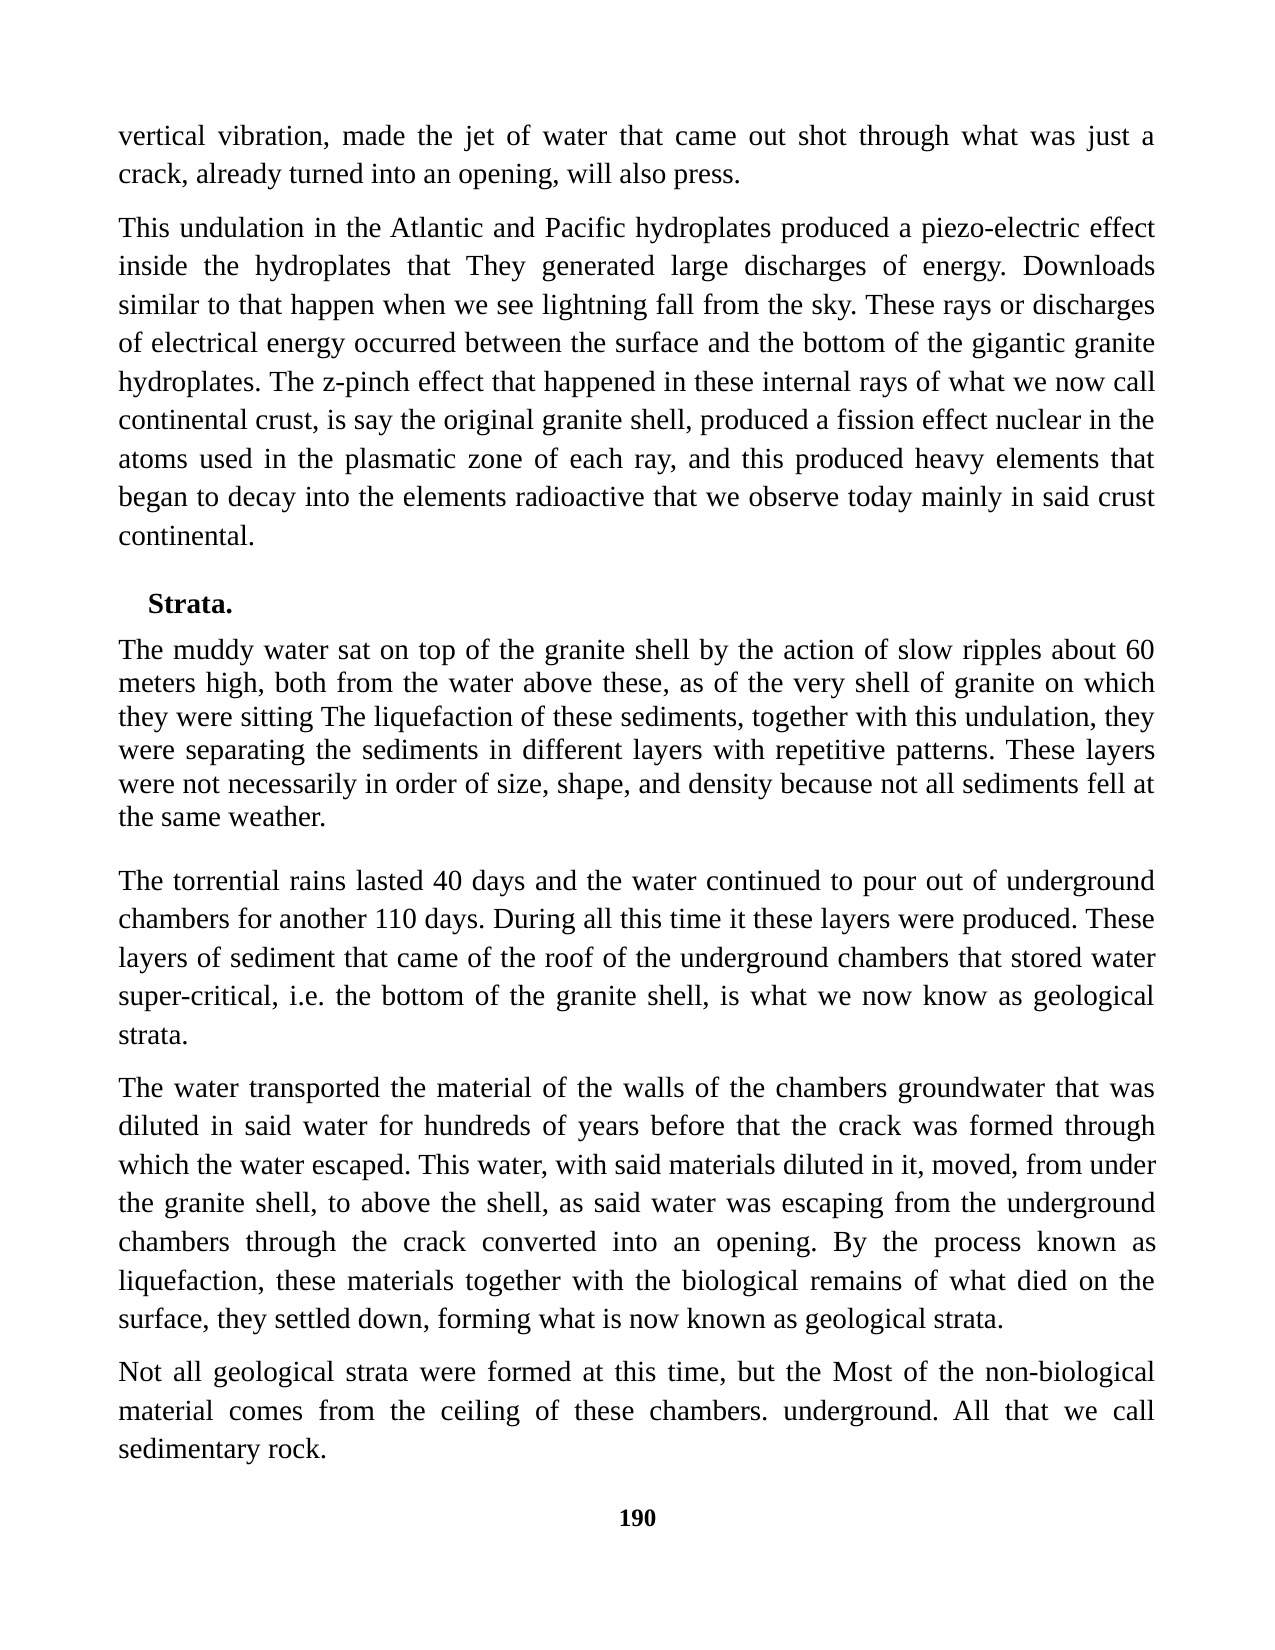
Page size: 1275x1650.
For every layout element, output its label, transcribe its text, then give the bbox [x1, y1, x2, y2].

text The torrential rains lasted 40 days and the water continued to pour out of underground chambers for another 110 days. During all this time it these layers were produced. These layers of sediment that came of the roof of the underground chambers that stored water super-critical, i.e. the bottom of the granite shell, is what we now know as geological strata. [118, 863, 1157, 1050]
text Not all geological strata were formed at this time, but the Most of the non-biological material comes from the ceiling of these chambers. underground. All that we call sedimentary rock. [118, 1354, 1157, 1465]
text The muddy water sat on top of the granite shell by the action of slow ripples about 60 meters high, both from the water above these, as of the very shell of granite on which they were sitting The liquefaction of these sediments, together with this undulation, they were separating the sediments in different layers with repetitive patterns. These layers were not necessarily in order of size, shape, and density because not all sediments fell at the same weather. [118, 632, 1157, 833]
text The water transported the material of the walls of the chambers groundwater that was diluted in said water for hundreds of years before that the crack was formed through which the water escaped. This water, with said materials diluted in it, moved, from under the granite shell, to above the shell, as said water was escaping from the underground chambers through the crack converted into an opening. By the process known as liquefaction, these materials together with the biological remains of what died on the surface, they settled down, forming what is now known as geological strata. [118, 1070, 1157, 1335]
text vertical vibration, made the jet of water that came out shot through what was just a crack, already turned into an opening, will also press. [118, 118, 1157, 190]
text This undulation in the Atlantic and Pacific hydroplates produced a piezo-electric effect inside the hydroplates that They generated large discharges of energy. Downloads similar to that happen when we see lightning fall from the sky. These rays or discharges of electrical energy occurred between the surface and the bottom of the gigantic granite hydroplates. The z-pinch effect that happened in these internal rays of what we now call continental crust, is say the original granite shell, produced a fission effect nuclear in the atoms used in the plasmatic zone of each ray, and this produced heavy elements that began to decay into the elements radioactive that we observe today mainly in said crust continental. [118, 210, 1157, 552]
subtitle Strata. [148, 586, 1157, 619]
